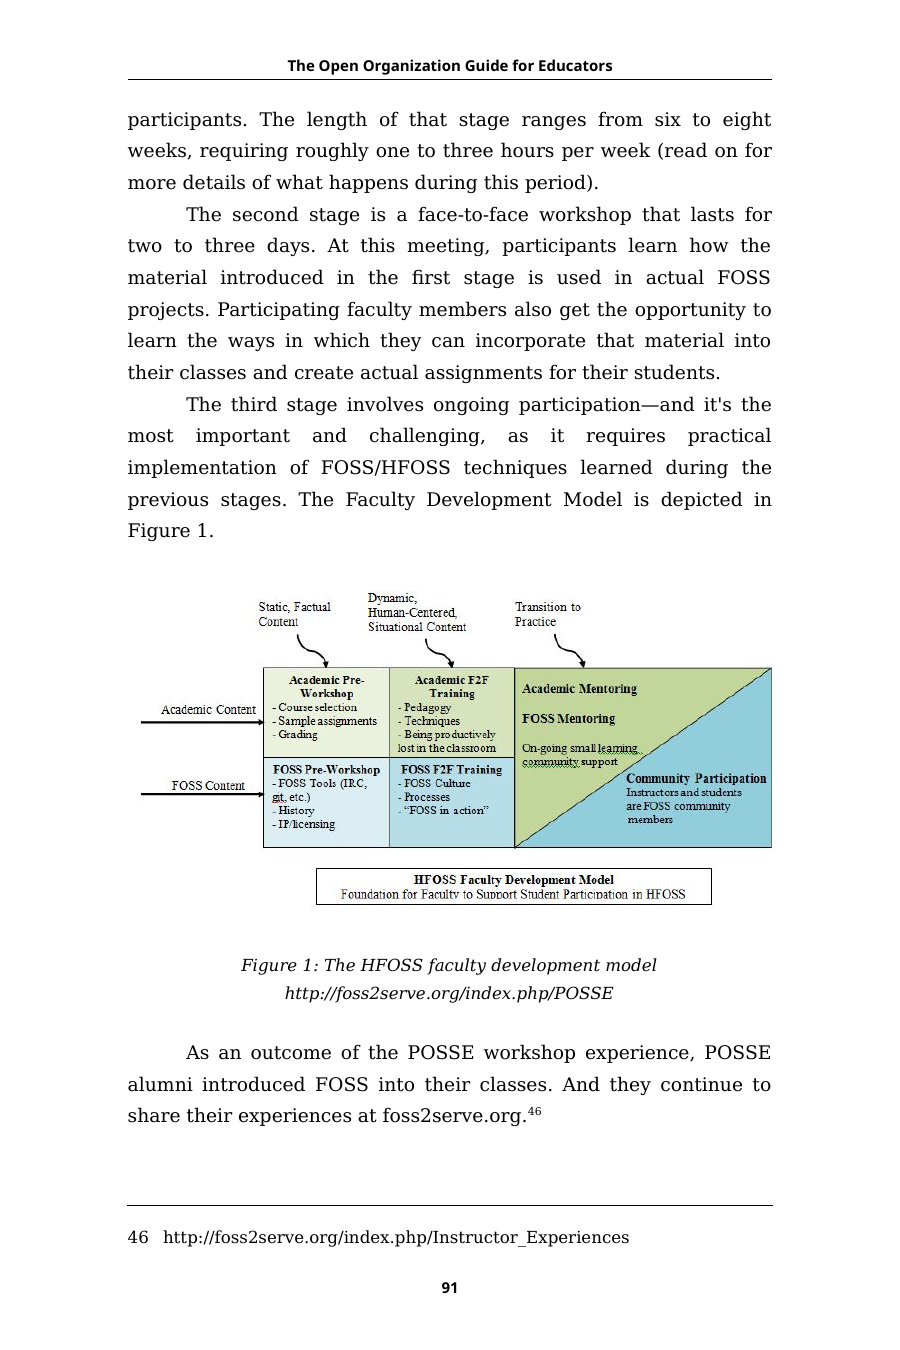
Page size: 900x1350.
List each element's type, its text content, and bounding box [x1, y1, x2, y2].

text participants. The length of that stage ranges from six to eight weeks, requiring roughly one to three hours per week (read on for more details of what happens during this period). [127, 109, 772, 194]
text The second stage is a face-to-face workshop that lasts for two to three days. At this meeting, participants learn how the material introduced in the first stage is used in actual FOSS projects. Participating faculty members also get the opportunity to learn the ways in which they can incorporate that material into their classes and create actual assignments for their students. [127, 204, 772, 384]
text The third stage involves ongoing participation—and it's the most important and challenging, as it requires practical implementation of FOSS/HFOSS techniques learned during the previous stages. The Faculty Development Model is depicted in Figure 1. [127, 394, 772, 542]
text As an outcome of the POSSE workshop experience, POSSE alumni introduced FOSS into their classes. And they continue to share their experiences at foss2serve.org. [127, 1042, 772, 1127]
text [127, 552, 772, 582]
text Figure 1: The HFOSS faculty development model http://foss2serve.org/index.php/POSSE [127, 918, 772, 1003]
picture [120, 582, 781, 918]
text http://foss2serve.org/index.php/Instructor_Experiences [127, 1228, 772, 1247]
